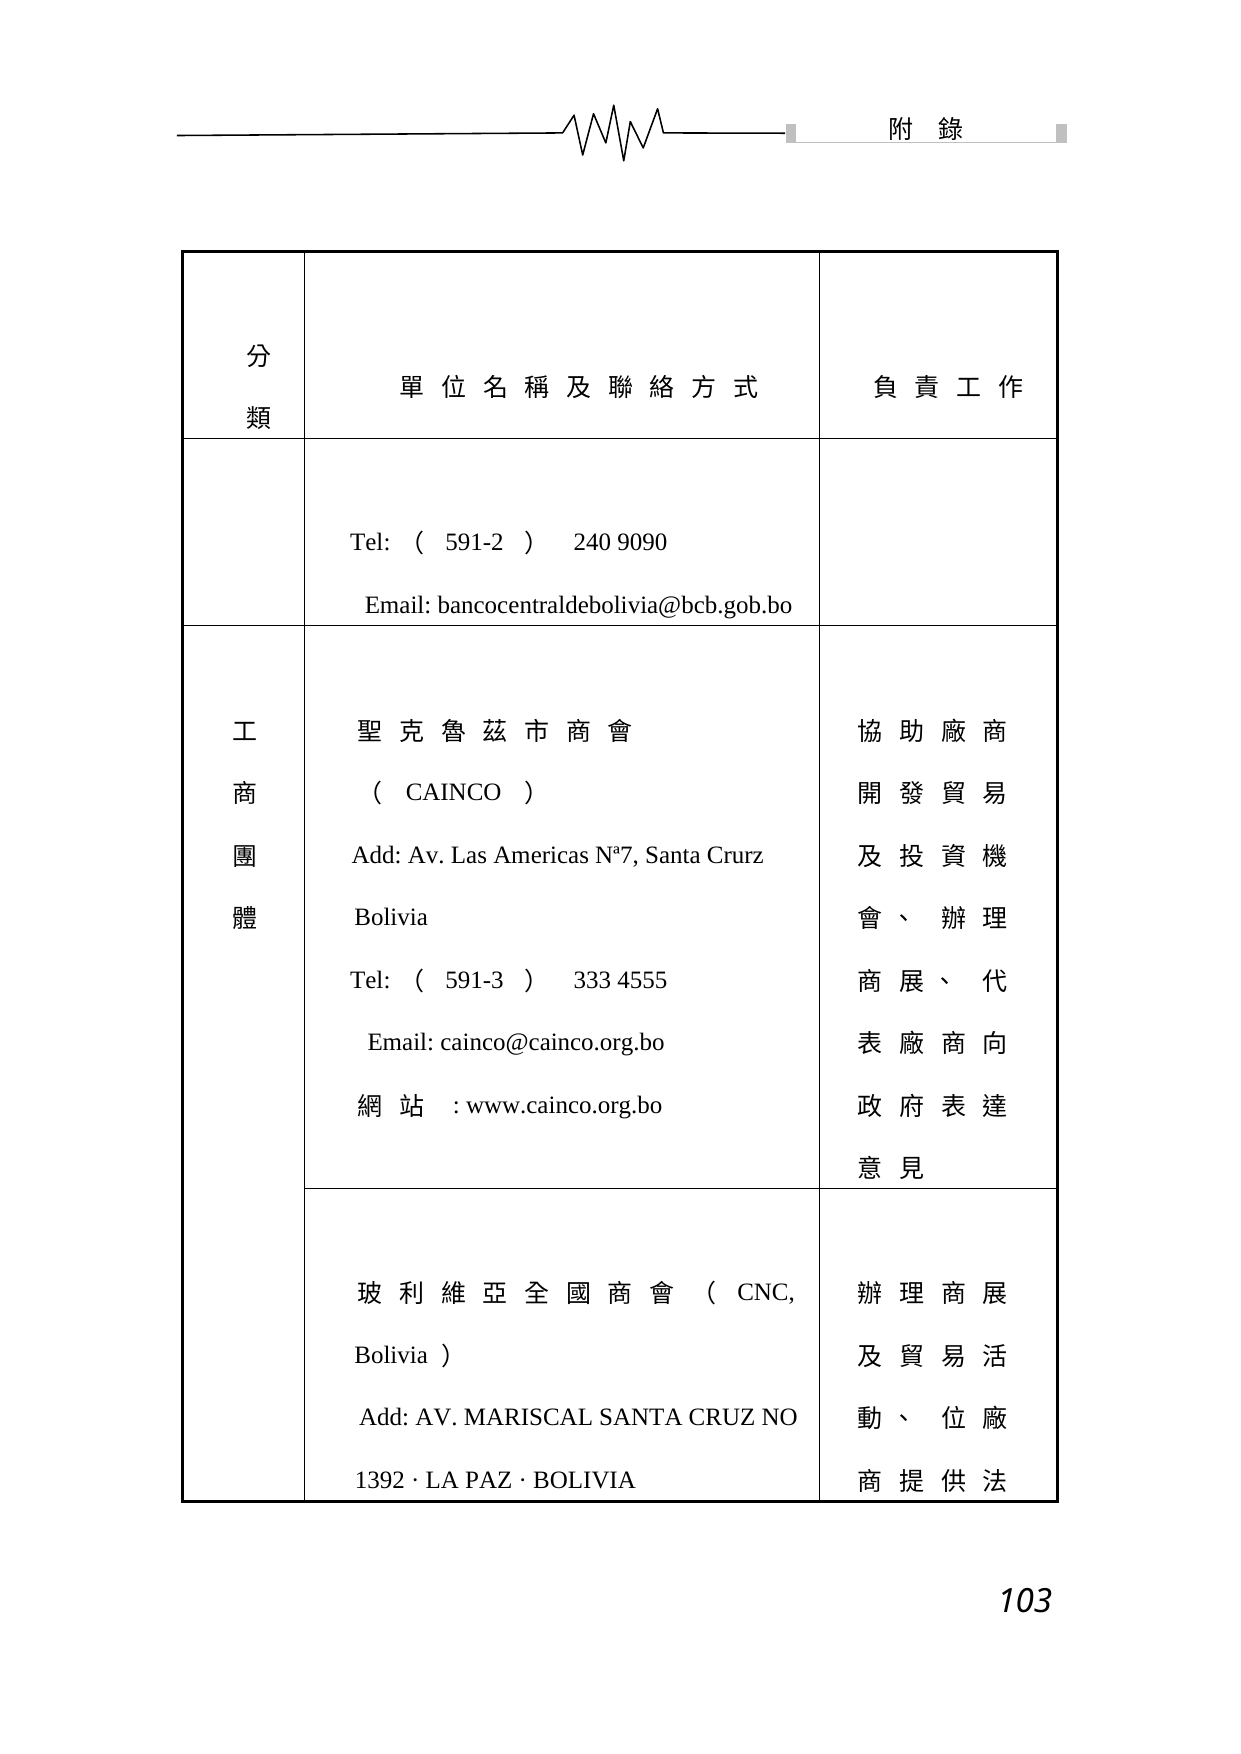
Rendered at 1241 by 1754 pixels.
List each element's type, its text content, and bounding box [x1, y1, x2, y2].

table_header 分類 [184, 253, 304, 438]
table_header 負責工作 [820, 253, 1056, 438]
table_cell 玻利維亞全國商會（CNC, Bolivia） Add: AV. MARISCAL SANTA CRUZ NO 1392 · LA PAZ · BOLIVIA [305, 1189, 819, 1500]
table_cell [184, 439, 304, 625]
table_cell Tel:（591-2）240 9090 Email: bancocentraldebolivia@bcb.gob.bo [305, 439, 819, 625]
table_cell 協助廠商開發貿易及投資機會、辦理商展、代表廠商向政府表達意見 [820, 626, 1056, 1188]
table_cell 聖克魯茲市商會（CAINCO） Add: Av. Las Americas Nª7, Santa Crurz Bolivia Tel:（591-3）333 4555 Email: cainco@cainco.org.bo 網站: www.cainco.org.bo [305, 626, 819, 1188]
table_cell [820, 439, 1056, 625]
table_cell 辦理商展及貿易活動、位廠商提供法 [820, 1189, 1056, 1500]
table_cell 工商團體 [184, 626, 304, 1500]
table_header 單位名稱及聯絡方式 [305, 253, 819, 438]
